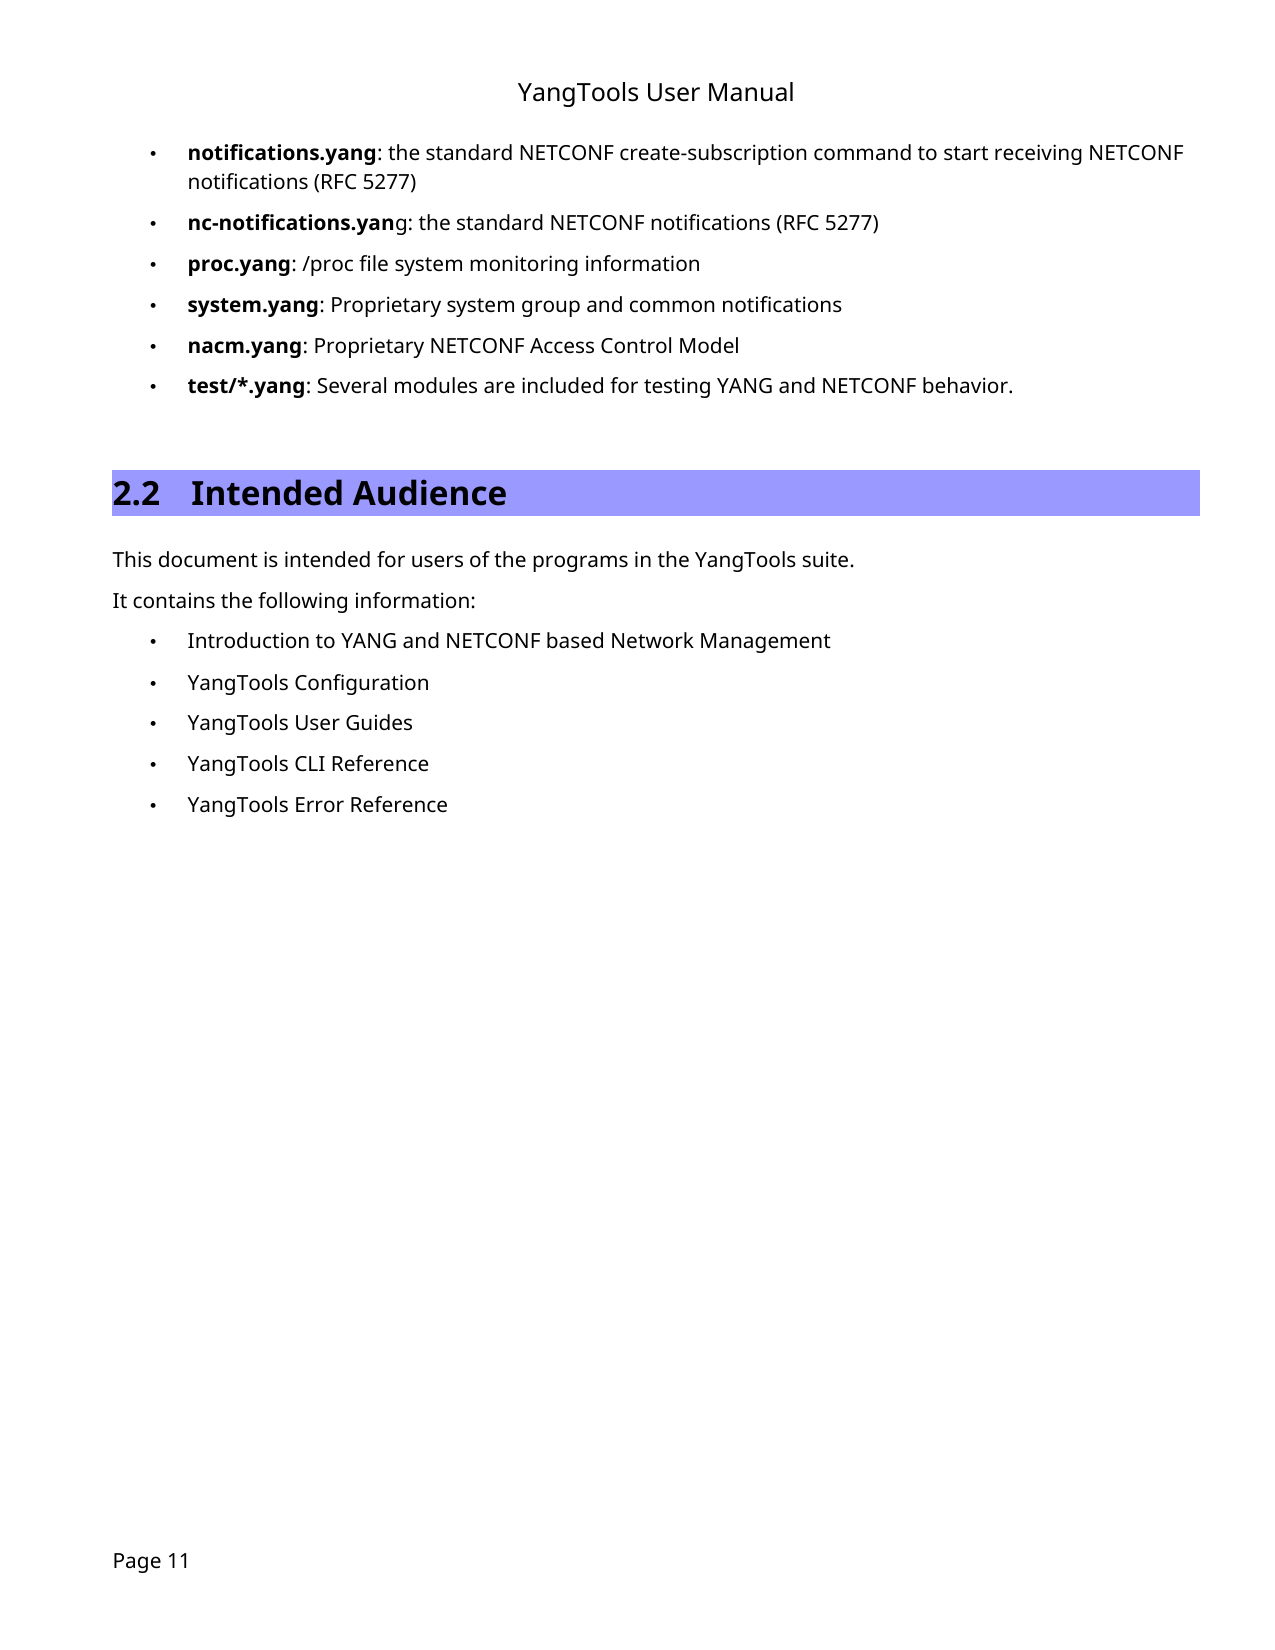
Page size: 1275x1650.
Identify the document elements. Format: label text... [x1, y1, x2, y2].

list nc-notifications.yang: the standard NETCONF notifications (RFC 5277) [150, 208, 1200, 236]
list Introduction to YANG and NETCONF based Network Management [150, 627, 1200, 655]
list YangTools User Guides [150, 708, 1200, 737]
list system.yang: Proprietary system group and common notifications [150, 290, 1200, 318]
list YangTools Error Reference [150, 790, 1200, 819]
list YangTools Configuration [150, 668, 1200, 696]
text This document is intended for users of the programs in the YangTools suite. [112, 545, 1200, 573]
text It contains the following information: [112, 586, 1200, 614]
subtitle Intended Audience [112, 470, 1200, 516]
list YangTools CLI Reference [150, 749, 1200, 778]
list proc.yang: /proc file system monitoring information [150, 249, 1200, 277]
list test/*.yang: Several modules are included for testing YANG and NETCONF behavior. [150, 372, 1200, 400]
list nacm.yang: Proprietary NETCONF Access Control Model [150, 331, 1200, 359]
list notifications.yang: the standard NETCONF create-subscription command to start receiving NETCONF notifications (RFC 5277) [150, 138, 1200, 195]
